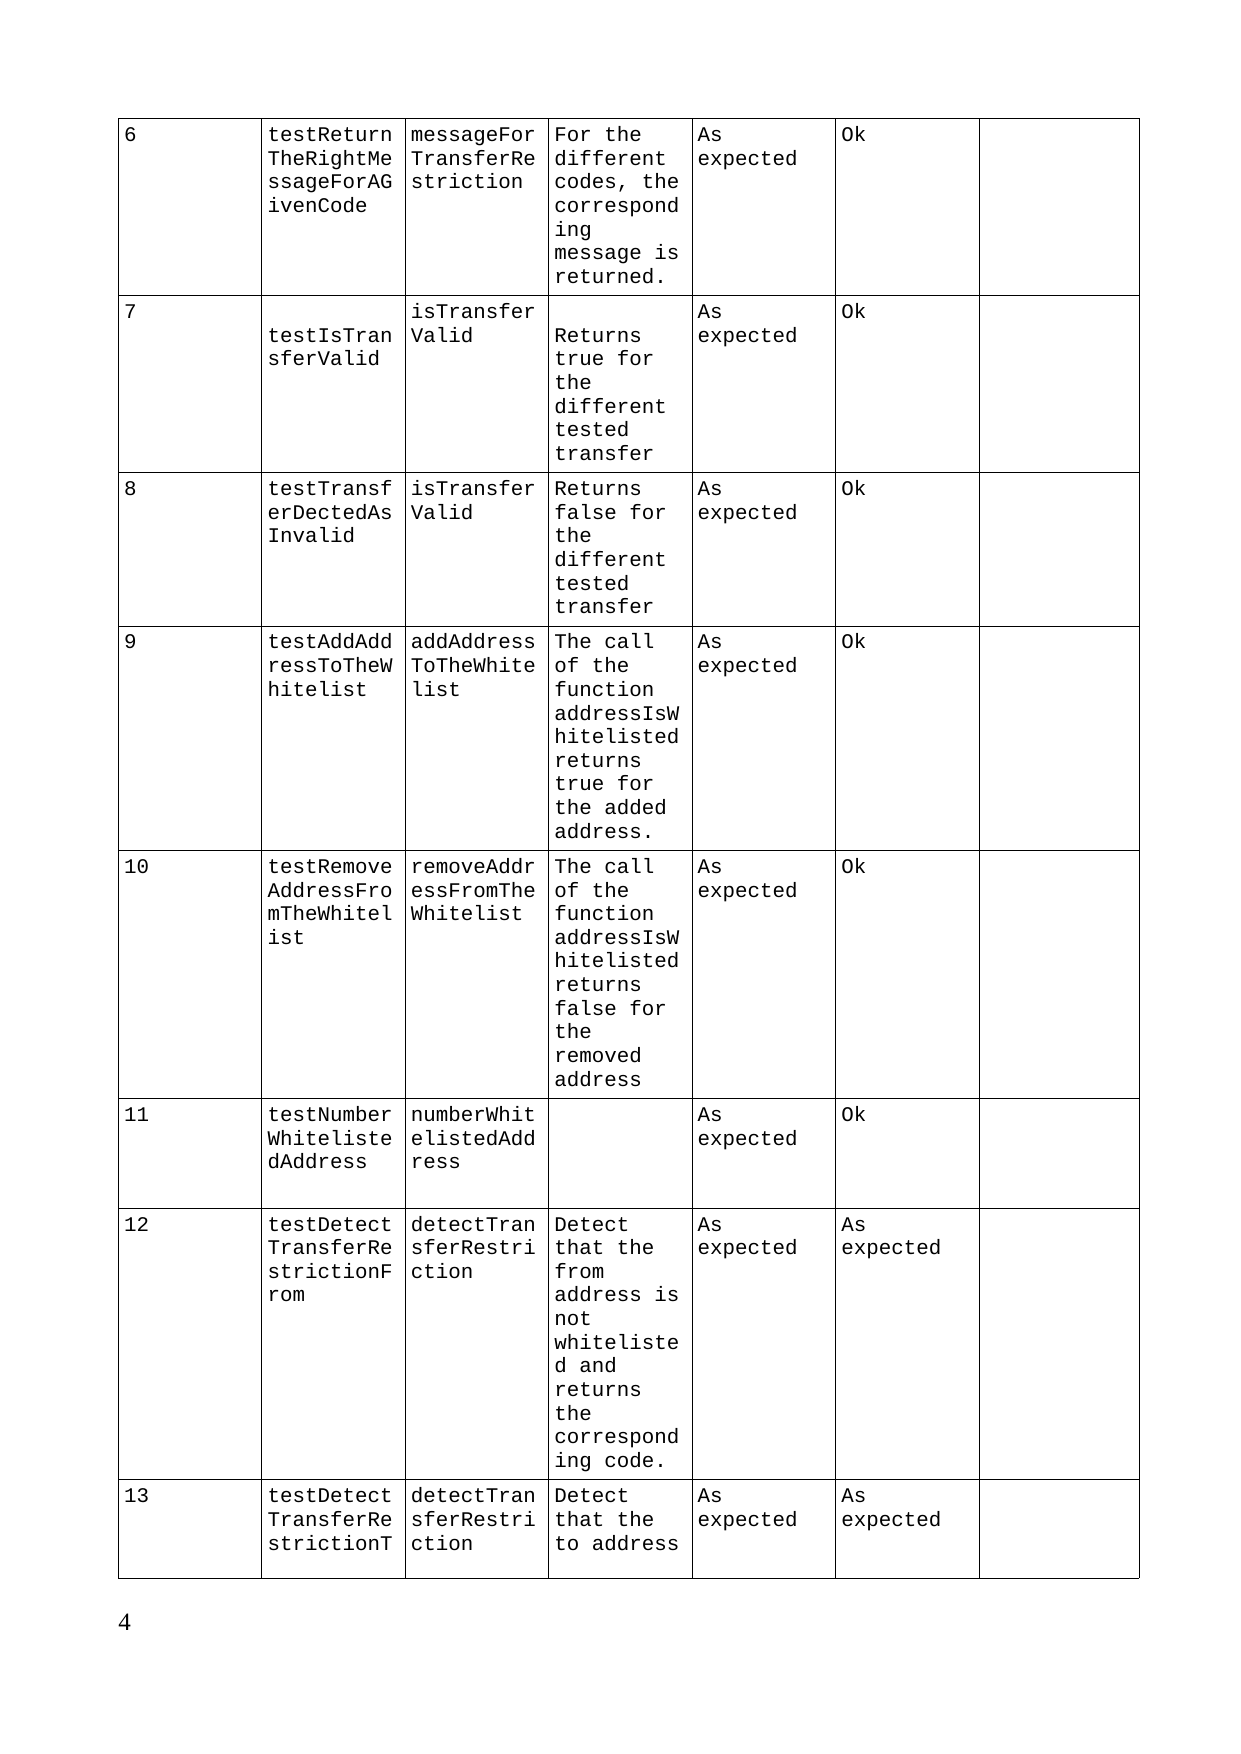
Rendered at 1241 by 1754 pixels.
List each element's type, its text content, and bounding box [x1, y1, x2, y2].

table_cell As expected [693, 119, 835, 295]
table_cell isTransferValid [406, 296, 548, 472]
table_cell Ok [836, 627, 979, 850]
table_cell Ok [836, 473, 979, 626]
table_cell [980, 296, 1139, 472]
table_cell The call of the function addressIsWhitelisted returns true for the added address. [549, 627, 692, 850]
table_cell [980, 119, 1139, 295]
table_cell As expected [693, 296, 835, 472]
table_cell Returns false for the different tested transfer [549, 473, 692, 626]
table_cell [980, 1209, 1139, 1479]
table_cell testNumberWhitelistedAddress [262, 1099, 405, 1208]
table_cell Ok [836, 1099, 979, 1208]
table_cell 8 [119, 473, 261, 626]
table_cell Detect that the to address [549, 1480, 692, 1577]
table_cell 11 [119, 1099, 261, 1208]
table_cell 13 [119, 1480, 261, 1577]
table_cell detectTransferRestriction [406, 1480, 548, 1577]
table_cell The call of the function addressIsWhitelisted returns false for the removed address [549, 851, 692, 1098]
table_cell [980, 1099, 1139, 1208]
table_cell As expected [693, 473, 835, 626]
table_cell Detect that the from address is not whitelisted and returns the corresponding code. [549, 1209, 692, 1479]
table_cell [980, 1480, 1139, 1577]
table_cell testDetectTransferRestrictionFrom [262, 1209, 405, 1479]
table_cell Ok [836, 851, 979, 1098]
table_cell testRemoveAddressFromTheWhitelist [262, 851, 405, 1098]
table_cell As expected [693, 851, 835, 1098]
table_cell 7 [119, 296, 261, 472]
table_cell [980, 627, 1139, 850]
table_cell Returns true for the different tested transfer [549, 296, 692, 472]
table_cell 9 [119, 627, 261, 850]
table_cell testTransferDectedAsInvalid [262, 473, 405, 626]
table_cell testDetectTransferRestrictionT [262, 1480, 405, 1577]
table_cell [549, 1099, 692, 1208]
table_cell isTransferValid [406, 473, 548, 626]
table_cell testReturnTheRightMessageForAGivenCode [262, 119, 405, 295]
table_cell As expected [836, 1480, 979, 1577]
table_cell detectTransferRestriction [406, 1209, 548, 1479]
table_cell As expected [693, 627, 835, 850]
table_cell As expected [693, 1480, 835, 1577]
table_cell [980, 473, 1139, 626]
table_cell 10 [119, 851, 261, 1098]
table_cell 6 [119, 119, 261, 295]
table_cell addAddressToTheWhitelist [406, 627, 548, 850]
table_cell testAddAddressToTheWhitelist [262, 627, 405, 850]
table_cell As expected [693, 1209, 835, 1479]
table_cell numberWhitelistedAddress [406, 1099, 548, 1208]
table_cell [980, 851, 1139, 1098]
table_cell For the different codes, the corresponding message is returned. [549, 119, 692, 295]
table_cell Ok [836, 119, 979, 295]
table_cell Ok [836, 296, 979, 472]
table_cell testIsTransferValid [262, 296, 405, 472]
table_cell As expected [836, 1209, 979, 1479]
table_cell 12 [119, 1209, 261, 1479]
table_cell As expected [693, 1099, 835, 1208]
table_cell removeAddressFromTheWhitelist [406, 851, 548, 1098]
table_cell messageForTransferRestriction [406, 119, 548, 295]
